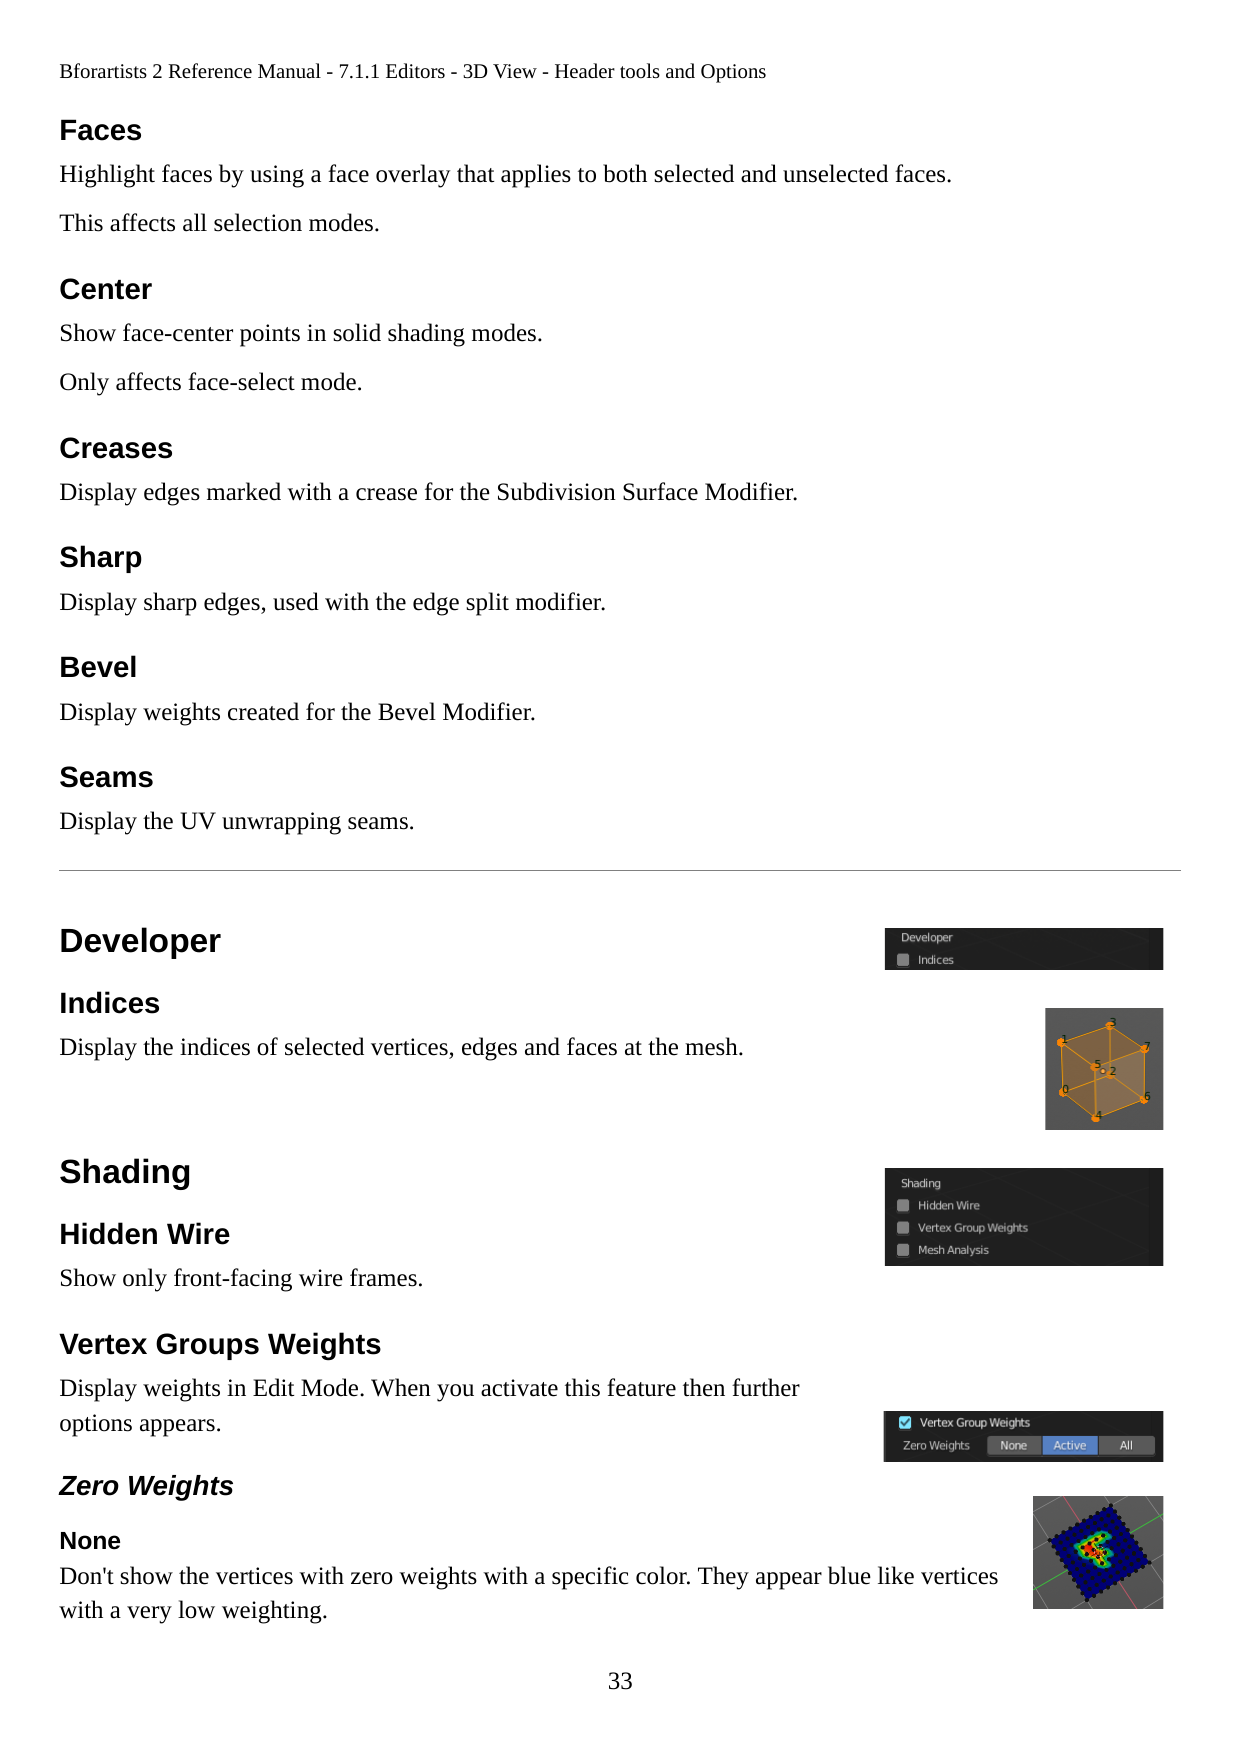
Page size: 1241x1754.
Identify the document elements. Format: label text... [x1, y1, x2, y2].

subtitle Creases [59, 431, 1181, 464]
subtitle Zero Weights [59, 1469, 1181, 1501]
text Display sharp edges, used with the edge split modifier. [59, 587, 1181, 615]
picture [1045, 1008, 1164, 1130]
text Display weights created for the Bevel Modifier. [59, 697, 1181, 725]
picture [883, 1411, 1164, 1462]
text Display the UV unwrapping seams. [59, 806, 1181, 835]
text Show only front-facing wire frames. [59, 1263, 1181, 1292]
subtitle Hidden Wire [59, 1217, 884, 1251]
subtitle [1164, 1217, 1181, 1251]
subtitle Sharp [59, 540, 1181, 574]
text This affects all selection modes. [59, 208, 1181, 237]
subtitle None [59, 1526, 1033, 1555]
subtitle Indices [59, 986, 1181, 1020]
subtitle Vertex Groups Weights [59, 1327, 1181, 1361]
subtitle Center [59, 272, 1181, 305]
text Don't show the vertices with zero weights with a specific color. They appear blue like vertices with a very low weighting. [59, 1561, 1181, 1624]
text Display the indices of selected vertices, edges and faces at the mesh. [59, 1032, 1045, 1061]
subtitle Developer [59, 921, 1181, 959]
picture [1033, 1496, 1164, 1609]
subtitle [1164, 1526, 1181, 1555]
text Only affects face-select mode. [59, 367, 1181, 396]
text Display edges marked with a crease for the Subdivision Surface Modifier. [59, 477, 1181, 506]
text Display weights in Edit Mode. When you activate this feature then further options appears. [59, 1373, 1181, 1437]
subtitle Bevel [59, 650, 1181, 684]
subtitle Shading [59, 1151, 1181, 1190]
subtitle Faces [59, 113, 1181, 146]
text Highlight faces by using a face overlay that applies to both selected and unselected faces. [59, 159, 1181, 188]
subtitle Seams [59, 760, 1181, 794]
text Show face-center points in solid shading modes. [59, 318, 1181, 347]
